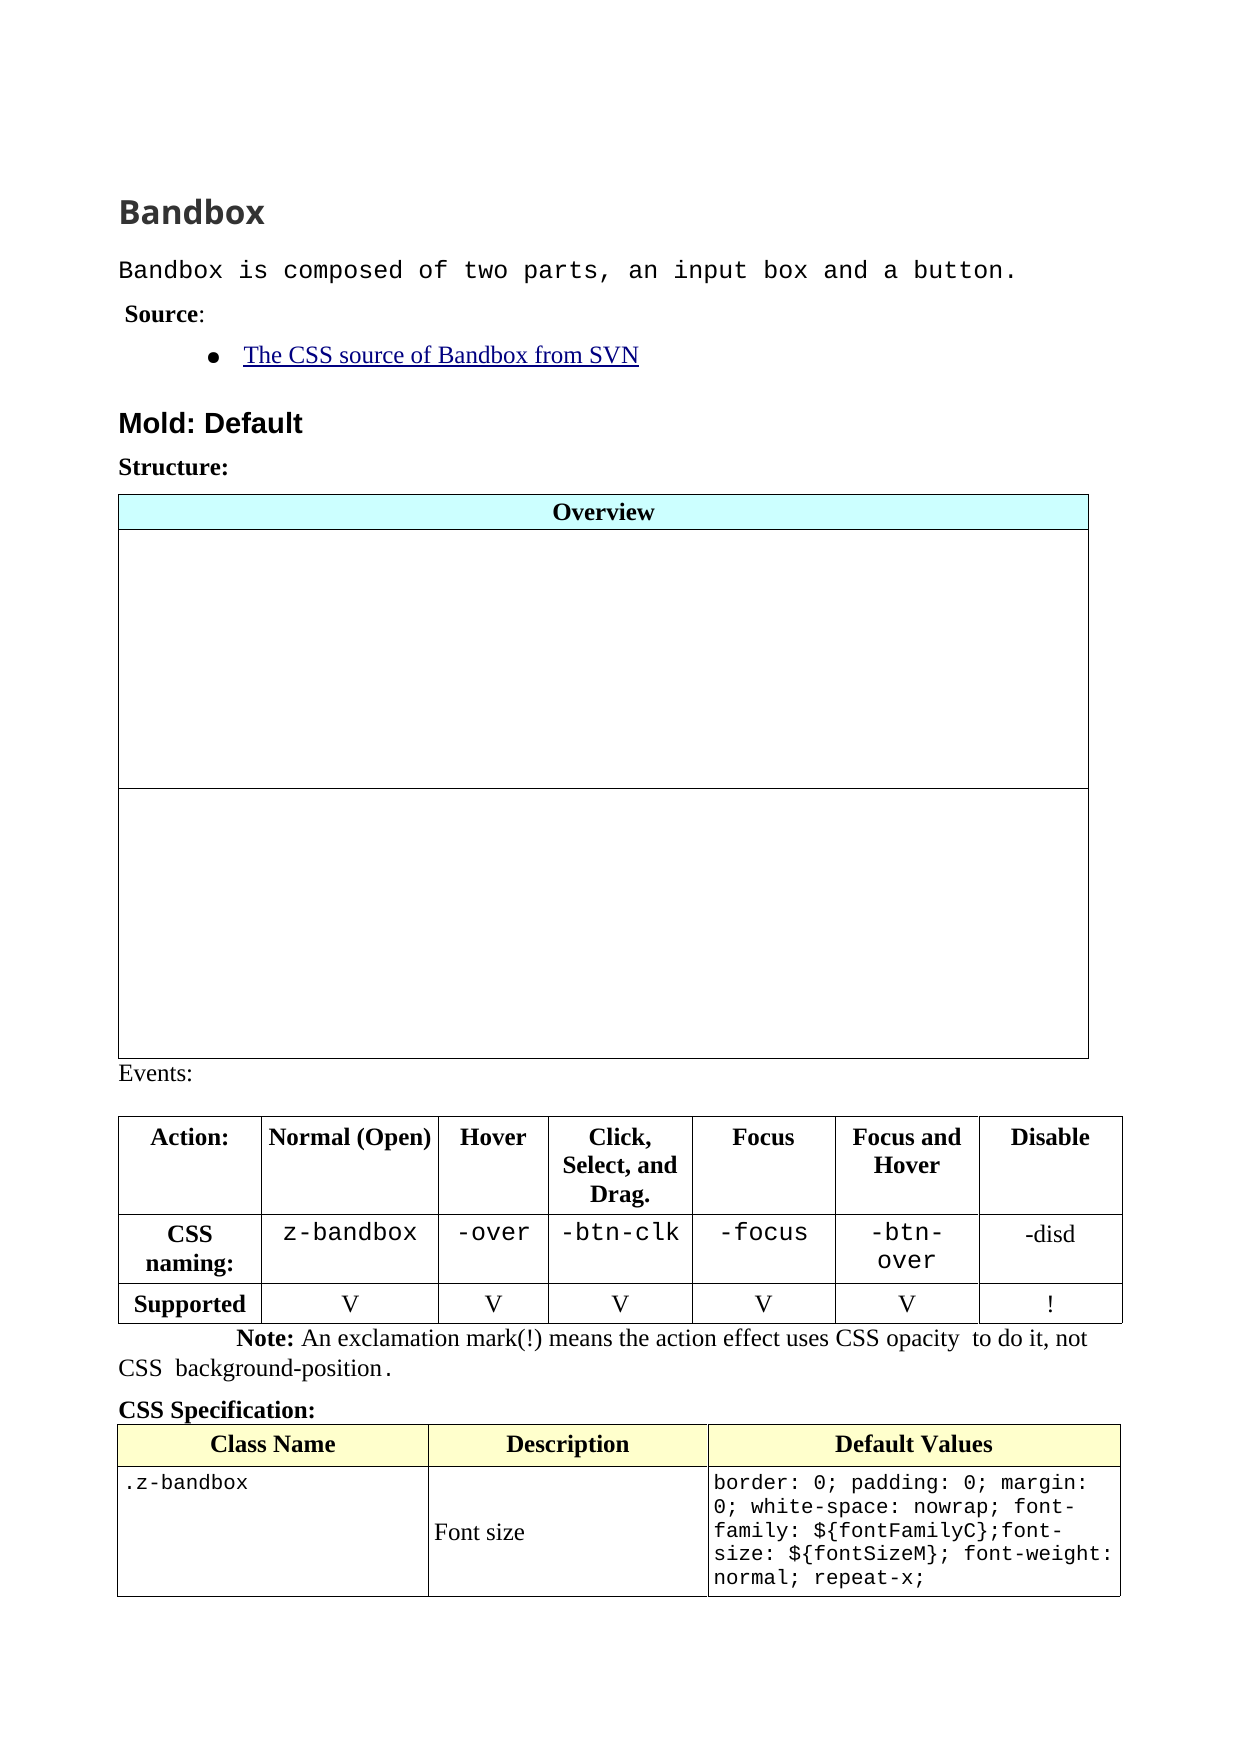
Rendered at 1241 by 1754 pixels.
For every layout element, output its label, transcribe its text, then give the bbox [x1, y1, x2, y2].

table_cell -btn-clk [549, 1215, 692, 1283]
table_header Hover [439, 1117, 548, 1214]
text Structure: [118, 452, 1122, 481]
text Note: An exclamation mark(!) means the action effect uses CSS opacity to do it, not CSS background-position. [118, 1324, 1122, 1382]
table_cell ! [980, 1284, 1122, 1323]
table_cell V [693, 1284, 835, 1323]
subtitle Bandbox [118, 189, 1122, 234]
subtitle Mold: Default [118, 406, 1122, 440]
text Source: [118, 299, 1122, 328]
table_cell [119, 789, 1088, 1058]
table_cell border: 0; padding: 0; margin: 0; white-space: nowrap; font-family: ${fontFamilyC};font-size: ${fontSizeM}; font-weight: normal; repeat-x; [709, 1467, 1120, 1596]
table_header Focus and Hover [836, 1117, 978, 1214]
table_cell -disd [980, 1215, 1122, 1283]
text Bandbox is composed of two parts, an input box and a button. [118, 258, 1122, 286]
table_cell Supported [119, 1284, 261, 1323]
table_cell z-bandbox [262, 1215, 438, 1283]
table_cell V [549, 1284, 692, 1323]
table_cell V [836, 1284, 978, 1323]
table_header Action: [119, 1117, 261, 1214]
table_cell -over [439, 1215, 548, 1283]
text Events: [118, 1058, 1122, 1116]
table_cell V [439, 1284, 548, 1323]
table_header Description [429, 1425, 707, 1466]
table_cell Font size [429, 1467, 707, 1596]
table_header Focus [693, 1117, 835, 1214]
table_header Normal (Open) [262, 1117, 438, 1214]
table_cell -btn-over [836, 1215, 978, 1283]
list The CSS source of Bandbox from SVN [236, 340, 1122, 369]
table_cell [119, 530, 1088, 788]
text CSS Specification: [118, 1395, 1122, 1424]
table_header Disable [980, 1117, 1122, 1214]
table_header Default Values [709, 1425, 1120, 1466]
table_cell -focus [693, 1215, 835, 1283]
table_header Overview [119, 495, 1088, 529]
table_cell CSS naming: [119, 1215, 261, 1283]
table_cell .z-bandbox [118, 1467, 428, 1596]
table_cell V [262, 1284, 438, 1323]
table_header Click, Select, and Drag. [549, 1117, 692, 1214]
table_header Class Name [118, 1425, 428, 1466]
